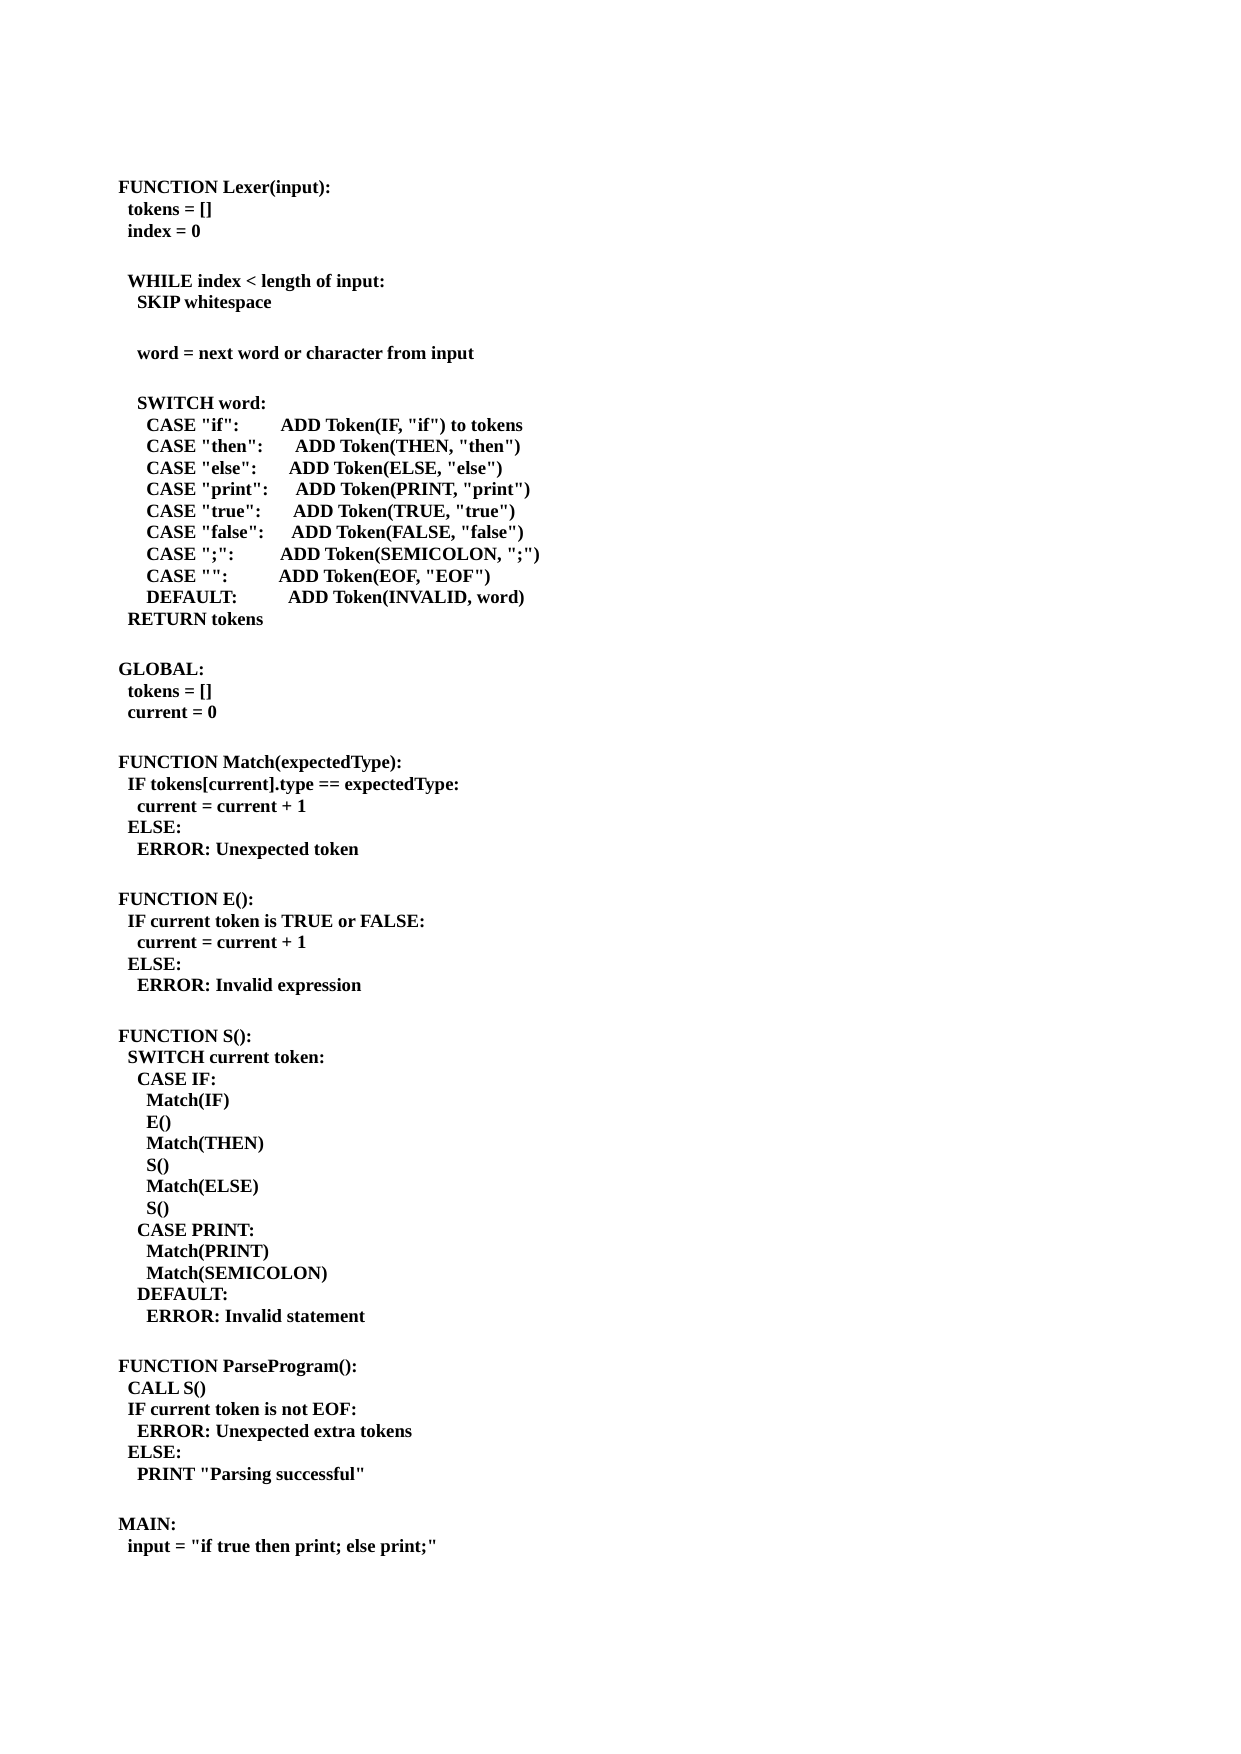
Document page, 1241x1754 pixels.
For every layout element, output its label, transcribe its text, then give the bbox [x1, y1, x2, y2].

text SWITCH current token: [118, 1046, 1122, 1068]
text SWITCH word: [118, 392, 1122, 413]
text IF current token is not EOF: [118, 1398, 1122, 1420]
text current = current + 1 [118, 931, 1122, 953]
text ELSE: [118, 953, 1122, 974]
text index = 0 [118, 219, 1122, 241]
text CASE "true": ADD Token(TRUE, "true") [118, 500, 1122, 521]
text Match(PRINT) [118, 1240, 1122, 1262]
text tokens = [] [118, 679, 1122, 701]
text PRINT "Parsing successful" [118, 1463, 1122, 1484]
text CASE PRINT: [118, 1218, 1122, 1240]
text DEFAULT: [118, 1283, 1122, 1305]
text ELSE: [118, 1441, 1122, 1463]
text ERROR: Unexpected extra tokens [118, 1420, 1122, 1441]
text CASE ";": ADD Token(SEMICOLON, ";") [118, 543, 1122, 564]
text IF current token is TRUE or FALSE: [118, 909, 1122, 931]
text Match(ELSE) [118, 1175, 1122, 1197]
text Match(THEN) [118, 1132, 1122, 1154]
text E() [118, 1111, 1122, 1132]
text FUNCTION S(): [118, 1024, 1122, 1046]
text IF tokens[current].type == expectedType: [118, 773, 1122, 794]
text ERROR: Invalid statement [118, 1305, 1122, 1326]
text FUNCTION E(): [118, 888, 1122, 909]
text CASE "": ADD Token(EOF, "EOF") [118, 564, 1122, 586]
text tokens = [] [118, 198, 1122, 219]
text GLOBAL: [118, 658, 1122, 679]
text CALL S() [118, 1377, 1122, 1398]
text ERROR: Invalid expression [118, 974, 1122, 996]
text current = current + 1 [118, 794, 1122, 816]
text CASE "print": ADD Token(PRINT, "print") [118, 478, 1122, 500]
text CASE IF: [118, 1068, 1122, 1089]
text CASE "false": ADD Token(FALSE, "false") [118, 521, 1122, 543]
text input = "if true then print; else print;" [118, 1535, 1122, 1556]
text CASE "else": ADD Token(ELSE, "else") [118, 457, 1122, 478]
text ERROR: Unexpected token [118, 838, 1122, 859]
text FUNCTION Lexer(input): [118, 176, 1122, 198]
text DEFAULT: ADD Token(INVALID, word) [118, 586, 1122, 608]
text FUNCTION Match(expectedType): [118, 751, 1122, 773]
text FUNCTION ParseProgram(): [118, 1355, 1122, 1377]
text Match(IF) [118, 1089, 1122, 1111]
text WHILE index < length of input: [118, 270, 1122, 291]
text RETURN tokens [118, 608, 1122, 629]
text word = next word or character from input [118, 342, 1122, 363]
text ELSE: [118, 816, 1122, 838]
text CASE "if": ADD Token(IF, "if") to tokens [118, 413, 1122, 435]
text S() [118, 1197, 1122, 1218]
text current = 0 [118, 701, 1122, 723]
text SKIP whitespace [118, 291, 1122, 313]
text Match(SEMICOLON) [118, 1262, 1122, 1283]
text S() [118, 1154, 1122, 1175]
text MAIN: [118, 1513, 1122, 1535]
text CASE "then": ADD Token(THEN, "then") [118, 435, 1122, 457]
